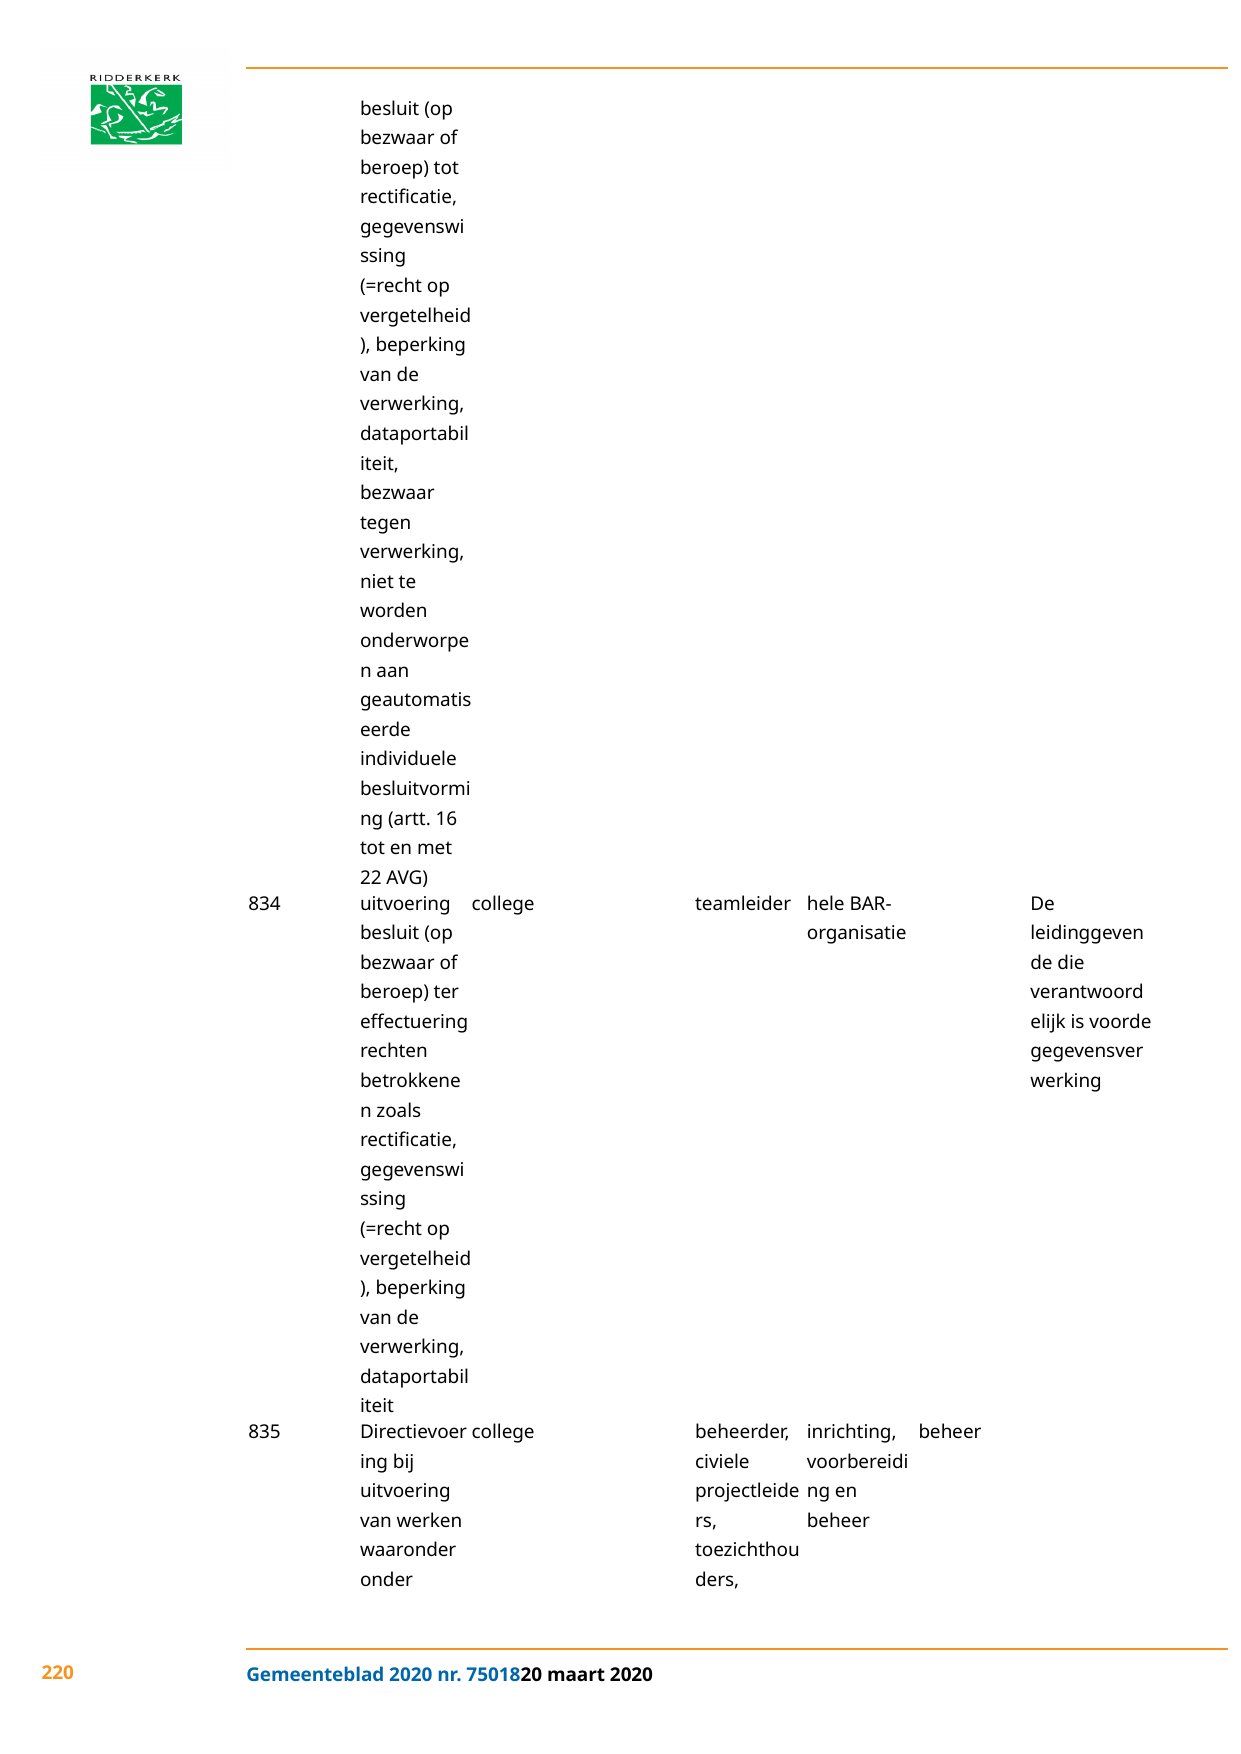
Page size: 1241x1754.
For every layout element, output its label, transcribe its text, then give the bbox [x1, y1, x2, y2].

table_cell teamleider [695, 890, 807, 1418]
table_cell [918, 890, 1030, 1418]
table_cell [471, 95, 583, 890]
picture [41, 47, 231, 172]
table_cell Directievoering bij uitvoering van werken waaronder onder [360, 1418, 471, 1592]
table_cell De leidinggevende die verantwoordelijk is voorde gegevensverwerking [1030, 890, 1152, 1418]
table_cell [583, 1418, 695, 1592]
table_cell [695, 95, 807, 890]
table_cell [583, 890, 695, 1418]
table_cell beheer [918, 1418, 1030, 1592]
table_cell 834 [248, 890, 360, 1418]
table_cell uitvoering besluit (op bezwaar of beroep) ter effectuering rechten betrokkenen zoals rectificatie, gegevenswissing (=recht op vergetelheid), beperking van de verwerking, dataportabiliteit [360, 890, 471, 1418]
table_cell [248, 95, 360, 890]
table_cell [1030, 1418, 1152, 1592]
table_cell [583, 95, 695, 890]
table_cell college [471, 1418, 583, 1592]
table_cell beheerder, civiele projectleiders, toezichthouders, [695, 1418, 807, 1592]
table_cell hele BAR-organisatie [807, 890, 918, 1418]
table_cell [807, 95, 918, 890]
table_cell college [471, 890, 583, 1418]
table_cell 835 [248, 1418, 360, 1592]
table_cell besluit (op bezwaar of beroep) tot rectificatie, gegevenswissing (=recht op vergetelheid), beperking van de verwerking, dataportabiliteit, bezwaar tegen verwerking, niet te worden onderworpen aan geautomatiseerde individuele besluitvorming (artt. 16 tot en met 22 AVG) [360, 95, 471, 890]
table_cell [918, 95, 1030, 890]
table_cell inrichting, voorbereiding en beheer [807, 1418, 918, 1592]
table_cell [1030, 95, 1152, 890]
